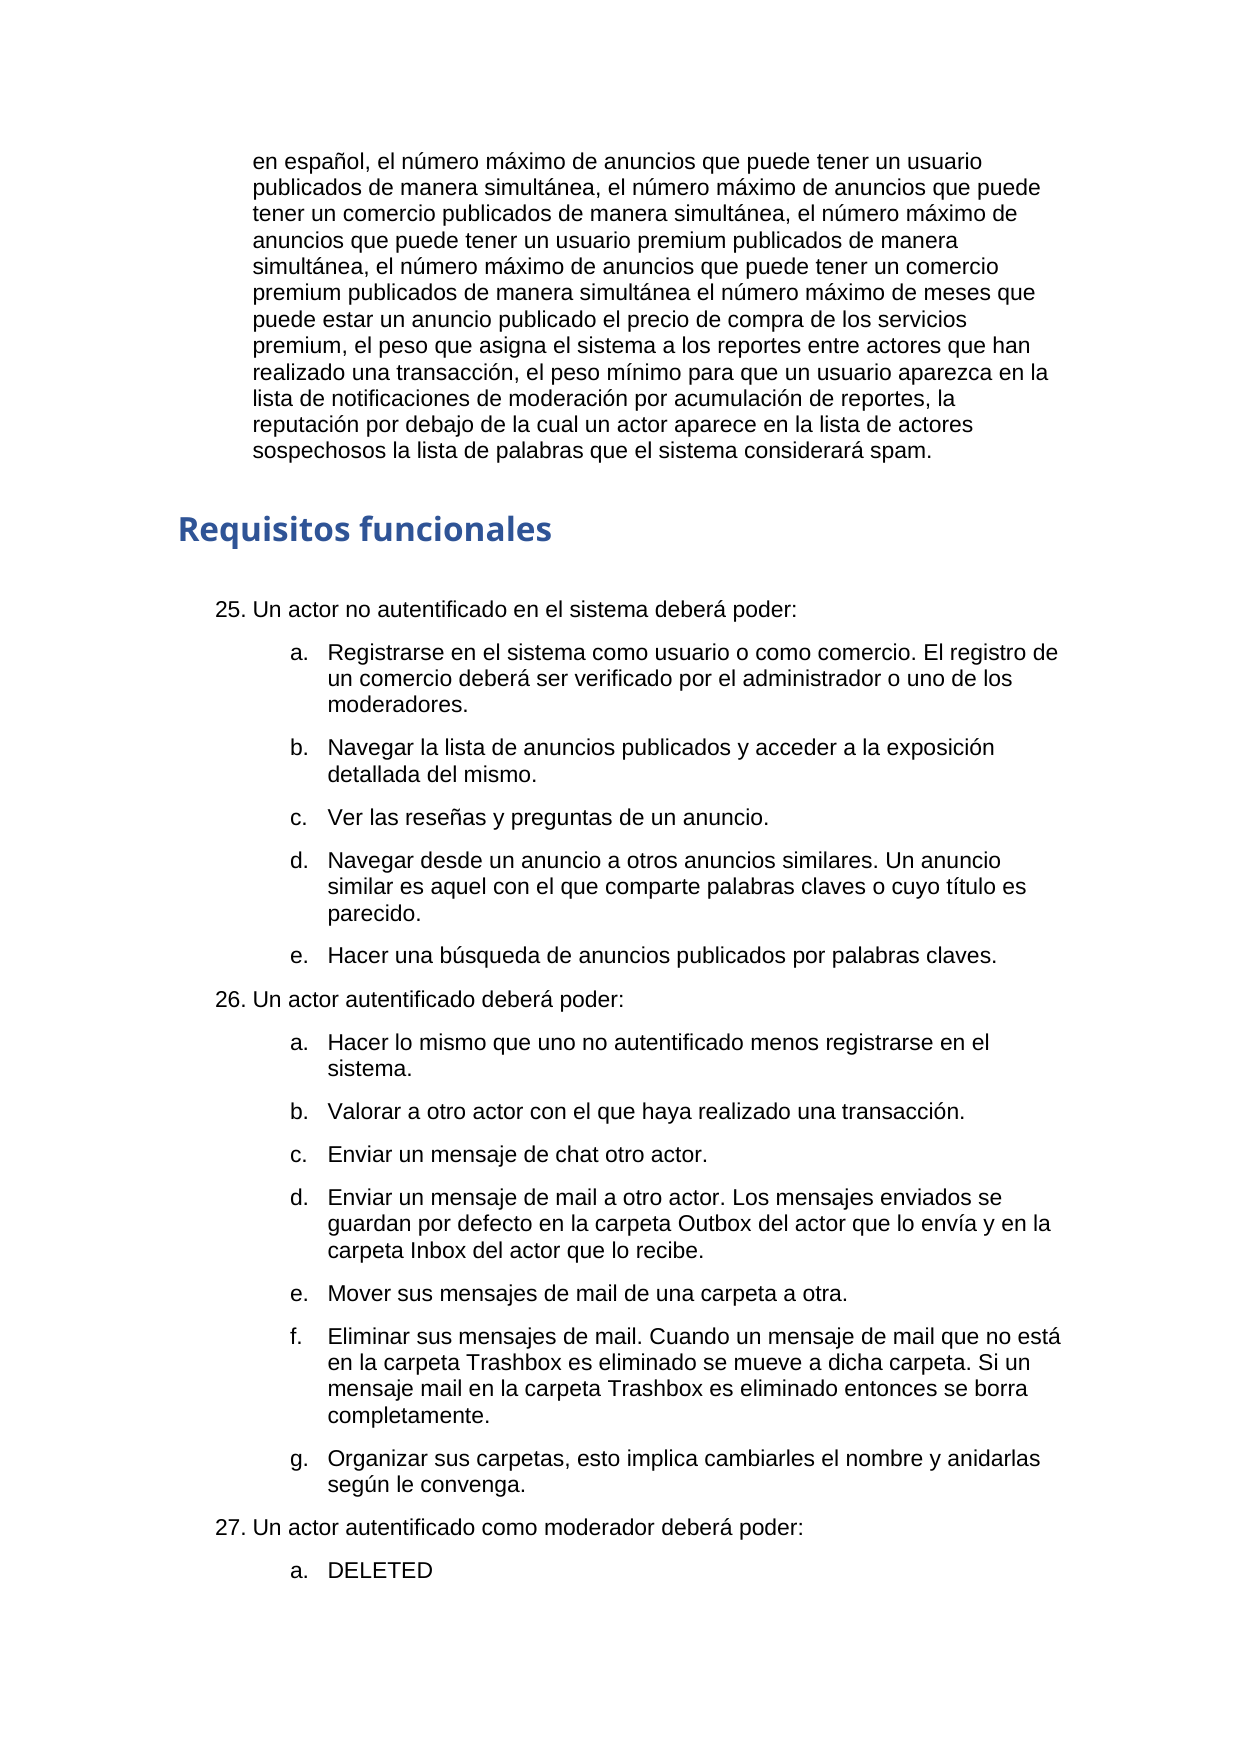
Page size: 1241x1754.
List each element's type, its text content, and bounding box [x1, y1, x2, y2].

list Enviar un mensaje de mail a otro actor. Los mensajes enviados se guardan por defecto en la carpeta Outbox del actor que lo envía y en la carpeta Inbox del actor que lo recibe. [290, 1184, 1063, 1263]
list Registrarse en el sistema como usuario o como comercio. El registro de un comercio deberá ser verificado por el administrador o uno de los moderadores. [290, 639, 1063, 718]
list Enviar un mensaje de chat otro actor. [290, 1141, 1063, 1167]
list DELETED [290, 1557, 1063, 1583]
list Un actor autentificado como moderador deberá poder: [215, 1514, 1063, 1541]
list Navegar la lista de anuncios publicados y acceder a la exposición detallada del mismo. [290, 734, 1063, 787]
list Organizar sus carpetas, esto implica cambiarles el nombre y anidarlas según le convenga. [290, 1445, 1063, 1497]
list Mover sus mensajes de mail de una carpeta a otra. [290, 1280, 1063, 1306]
list en español, el número máximo de anuncios que puede tener un usuario publicados de manera simultánea, el número máximo de anuncios que puede tener un comercio publicados de manera simultánea, el número máximo de anuncios que puede tener un usuario premium publicados de manera simultánea, el número máximo de anuncios que puede tener un comercio premium publicados de manera simultánea el número máximo de meses que puede estar un anuncio publicado el precio de compra de los servicios premium, el peso que asigna el sistema a los reportes entre actores que han realizado una transacción, el peso mínimo para que un usuario aparezca en la lista de notificaciones de moderación por acumulación de reportes, la reputación por debajo de la cual un actor aparece en la lista de actores sospechosos la lista de palabras que el sistema considerará spam. [215, 148, 1063, 464]
list Eliminar sus mensajes de mail. Cuando un mensaje de mail que no está en la carpeta Trashbox es eliminado se mueve a dicha carpeta. Si un mensaje mail en la carpeta Trashbox es eliminado entonces se borra completamente. [290, 1323, 1063, 1428]
list Ver las reseñas y preguntas de un anuncio. [290, 804, 1063, 830]
list Un actor no autentificado en el sistema deberá poder: [215, 596, 1063, 622]
subtitle Requisitos funcionales [177, 506, 1063, 551]
list Navegar desde un anuncio a otros anuncios similares. Un anuncio similar es aquel con el que comparte palabras claves o cuyo título es parecido. [290, 847, 1063, 926]
list Un actor autentificado deberá poder: [215, 986, 1063, 1012]
list Valorar a otro actor con el que haya realizado una transacción. [290, 1098, 1063, 1124]
list Hacer lo mismo que uno no autentificado menos registrarse en el sistema. [290, 1028, 1063, 1081]
list Hacer una búsqueda de anuncios publicados por palabras claves. [290, 942, 1063, 969]
